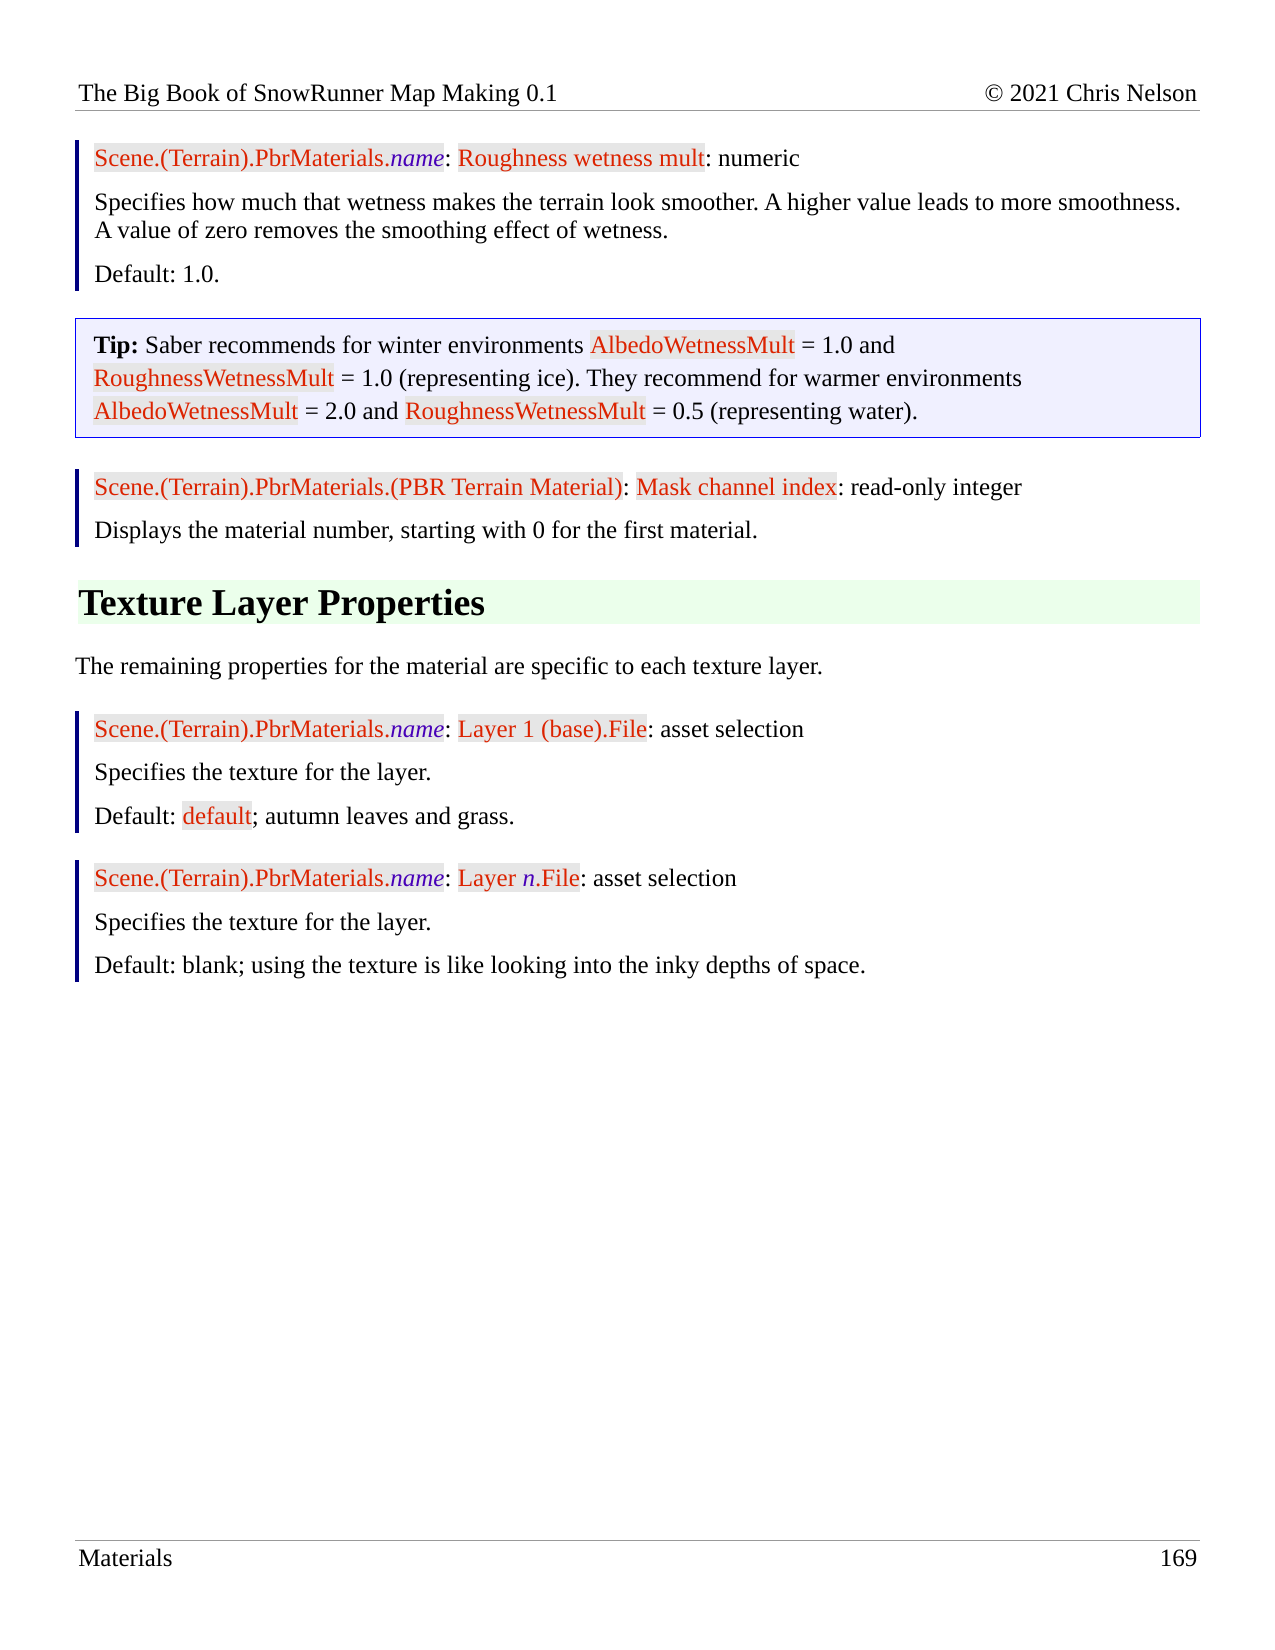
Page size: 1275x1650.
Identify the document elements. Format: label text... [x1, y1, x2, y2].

text Displays the material number, starting with 0 for the first material. [79, 512, 1200, 547]
text Scene.(Terrain).PbrMaterials.(PBR Terrain Material): Mask channel index: read-only integer [75, 468, 1200, 500]
list Saber recommends for winter environments AlbedoWetnessMult = 1.0 and RoughnessWetnessMult = 1.0 (representing ice). They recommend for warmer environments AlbedoWetnessMult = 2.0 and RoughnessWetnessMult = 0.5 (representing water). [76, 319, 1200, 437]
text Default: default; autumn leaves and grass. [79, 798, 1200, 833]
text Default: 1.0. [79, 256, 1200, 291]
text Scene.(Terrain).PbrMaterials.name: Layer n.File: asset selection [79, 860, 1200, 892]
text Specifies how much that wetness makes the terrain look smoother. A higher value leads to more smoothness. A value of zero removes the smoothing effect of wetness. [79, 184, 1200, 244]
text Scene.(Terrain).PbrMaterials.name: Roughness wetness mult: numeric [79, 140, 1200, 172]
subtitle Texture Layer Properties [78, 580, 1200, 624]
text The remaining properties for the material are specific to each texture layer. [75, 651, 1200, 679]
text Default: blank; using the texture is like looking into the inky depths of space. [79, 947, 1200, 982]
text Scene.(Terrain).PbrMaterials.name: Layer 1 (base).File: asset selection [79, 711, 1200, 742]
text Specifies the texture for the layer. [79, 754, 1200, 786]
text Specifies the texture for the layer. [79, 904, 1200, 936]
